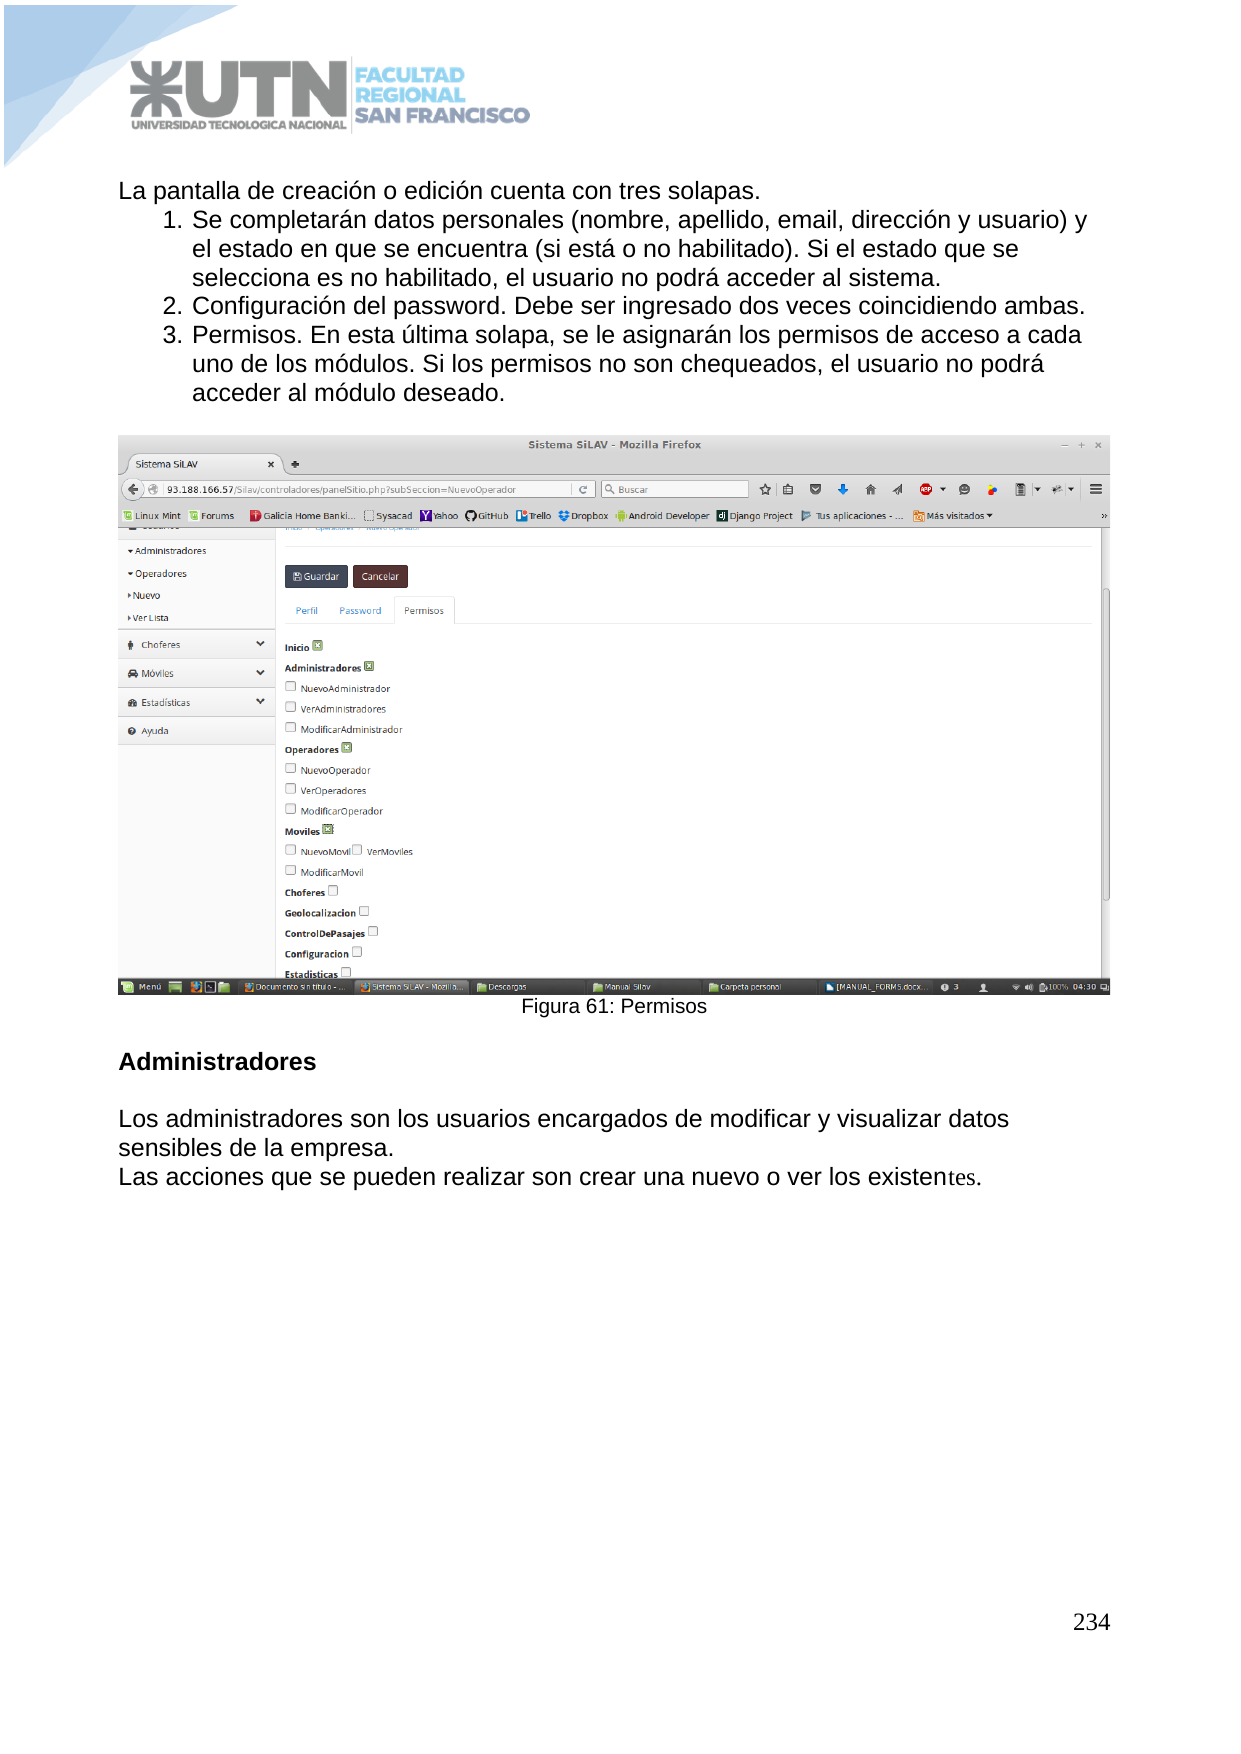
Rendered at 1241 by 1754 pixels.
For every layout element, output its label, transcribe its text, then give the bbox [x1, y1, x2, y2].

list Se completarán datos personales (nombre, apellido, email, dirección y usuario) y el estado en que se encuentra (si está o no habilitado). Si el estado que se selecciona es no habilitado, el usuario no podrá acceder al sistema. [162, 205, 1110, 291]
picture [3, 5, 532, 169]
text Los administradores son los usuarios encargados de modificar y visualizar datos sensibles de la empresa. [118, 1104, 1110, 1162]
text La pantalla de creación o edición cuenta con tres solapas. [118, 176, 1110, 205]
text Figura 61: Permisos [118, 995, 1110, 1018]
text Administradores [118, 1047, 1110, 1076]
text Las acciones que se pueden realizar son crear una nuevo o ver los existentes. [118, 1162, 1110, 1191]
list Permisos. En esta última solapa, se le asignarán los permisos de acceso a cada uno de los módulos. Si los permisos no son chequeados, el usuario no podrá acceder al módulo deseado. [162, 320, 1110, 406]
picture [118, 435, 1111, 995]
list Configuración del password. Debe ser ingresado dos veces coincidiendo ambas. [162, 291, 1110, 320]
